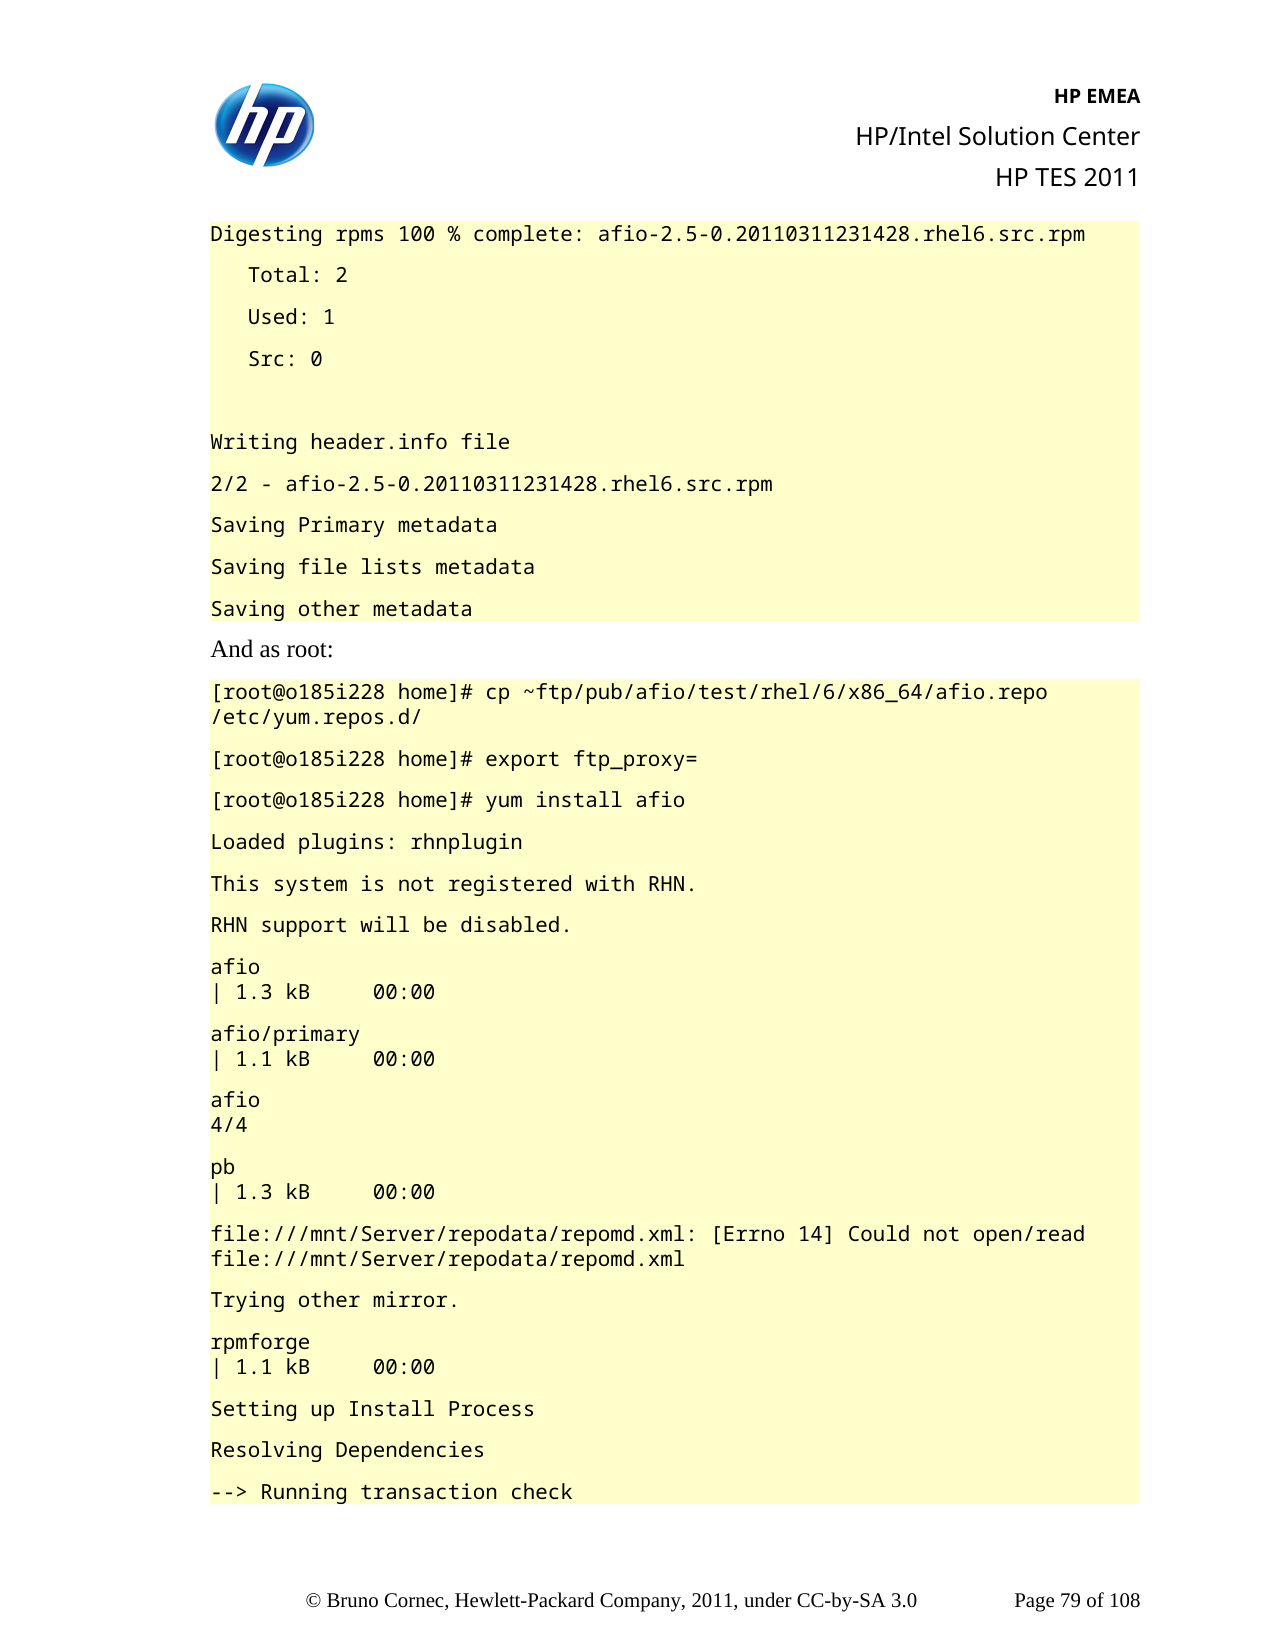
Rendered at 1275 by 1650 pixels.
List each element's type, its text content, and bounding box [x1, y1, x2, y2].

text RHN support will be disabled. [210, 913, 1140, 938]
text pb | 1.3 kB 00:00 [210, 1154, 1140, 1204]
text Digesting rpms 100 % complete: afio-2.5-0.20110311231428.rhel6.src.rpm [210, 221, 1140, 246]
text afio 4/4 [210, 1088, 1140, 1138]
text afio/primary | 1.1 kB 00:00 [210, 1021, 1140, 1071]
text This system is not registered with RHN. [210, 871, 1140, 896]
text Total: 2 [210, 263, 1140, 288]
text Saving file lists metadata [210, 554, 1140, 579]
text Setting up Install Process [210, 1396, 1140, 1421]
text rpmforge | 1.1 kB 00:00 [210, 1329, 1140, 1379]
text --> Running transaction check [210, 1479, 1140, 1504]
text file:///mnt/Server/repodata/repomd.xml: [Errno 14] Could not open/read file:///mnt/Server/repodata/repomd.xml [210, 1221, 1140, 1271]
text [root@o185i228 home]# cp ~ftp/pub/afio/test/rhel/6/x86_64/afio.repo /etc/yum.repos.d/ [210, 679, 1140, 729]
text afio | 1.3 kB 00:00 [210, 954, 1140, 1004]
text And as root: [210, 638, 1140, 663]
text Src: 0 [210, 346, 1140, 371]
picture [214, 83, 315, 167]
text Resolving Dependencies [210, 1438, 1140, 1463]
text Saving Primary metadata [210, 513, 1140, 538]
text [root@o185i228 home]# export ftp_proxy= [210, 746, 1140, 771]
text Used: 1 [210, 304, 1140, 329]
text Loaded plugins: rhnplugin [210, 829, 1140, 854]
text [root@o185i228 home]# yum install afio [210, 788, 1140, 813]
text 2/2 - afio-2.5-0.20110311231428.rhel6.src.rpm [210, 471, 1140, 496]
text Writing header.info file [210, 429, 1140, 454]
text Trying other mirror. [210, 1288, 1140, 1313]
text Saving other metadata [210, 596, 1140, 621]
